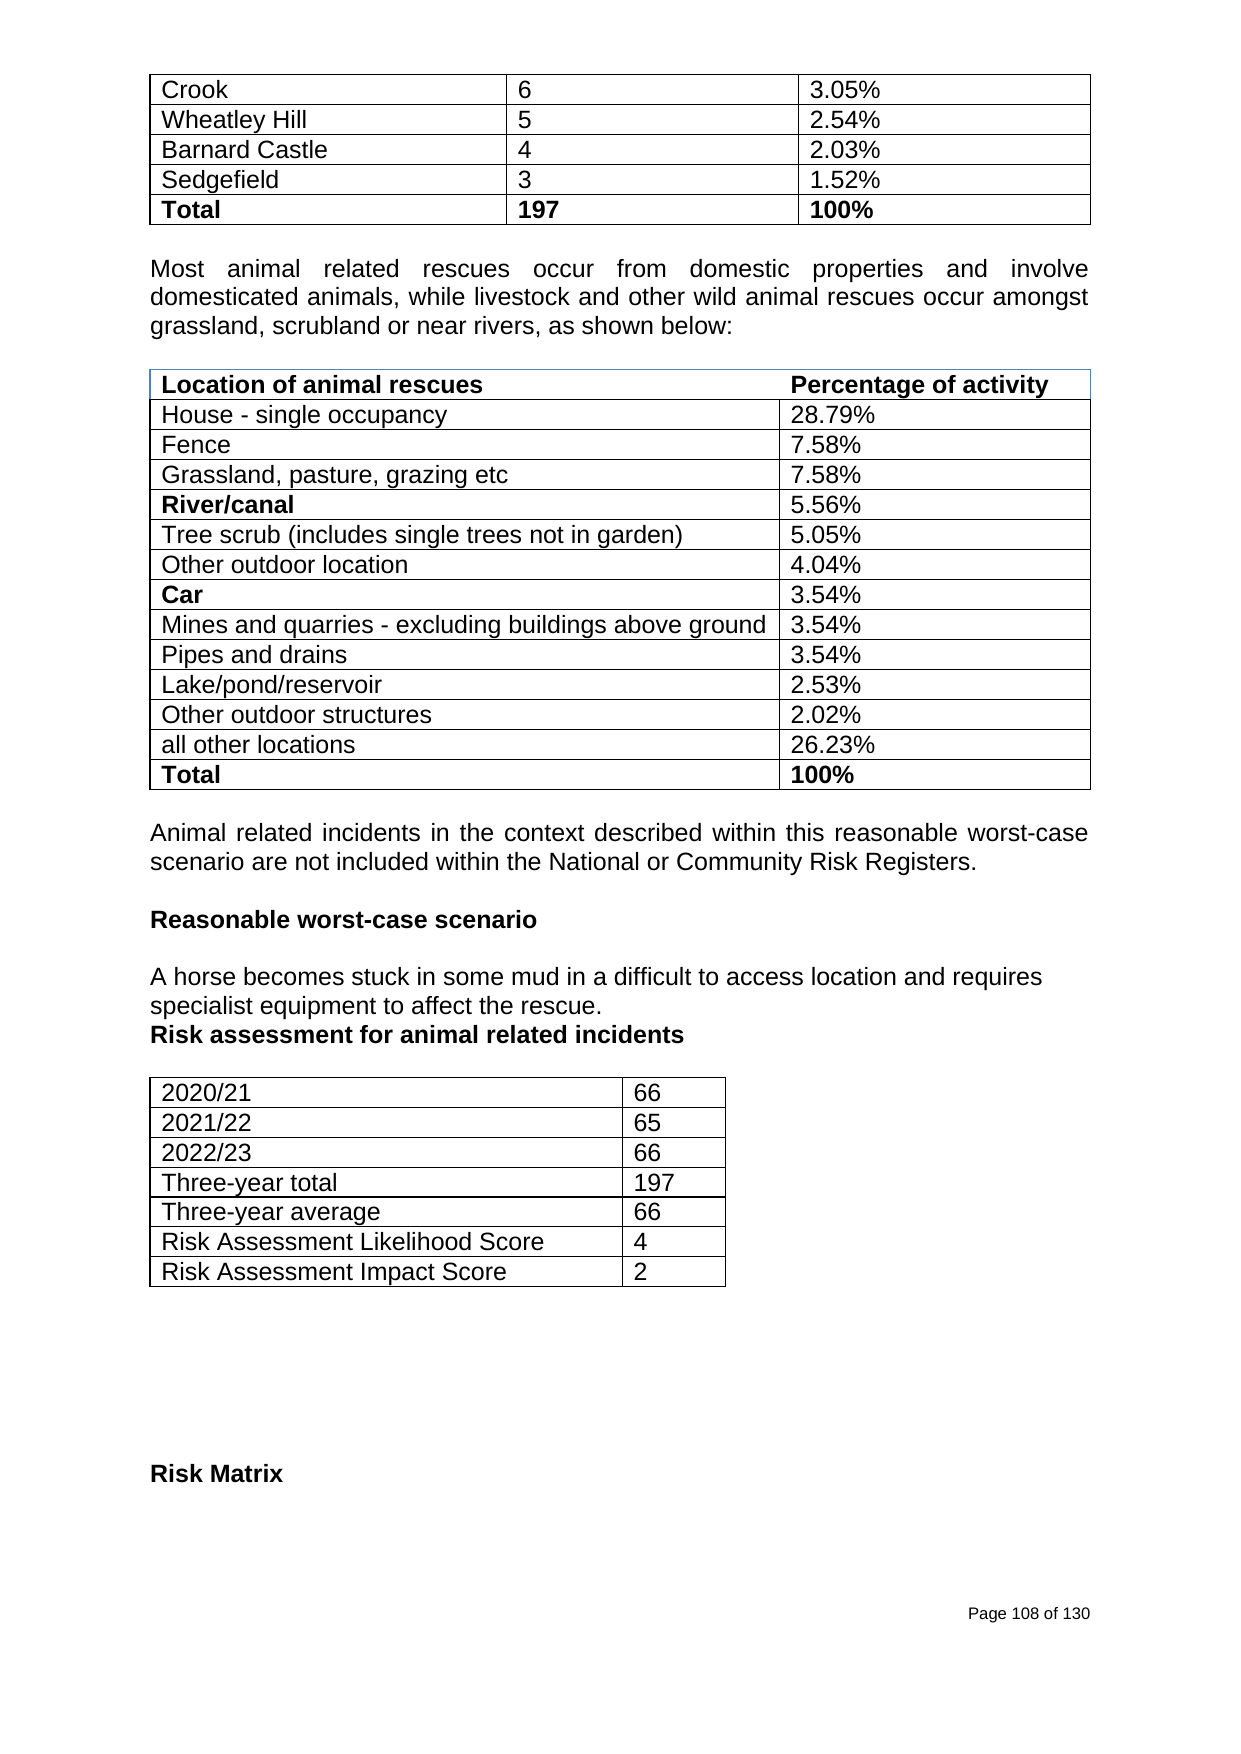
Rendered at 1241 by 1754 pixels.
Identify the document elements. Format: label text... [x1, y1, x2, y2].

table_cell House - single occupancy [151, 400, 779, 429]
table_header Location of animal rescues [151, 370, 779, 399]
table_cell 66 [623, 1198, 725, 1226]
table_cell Car [151, 580, 779, 609]
table_cell 2022/23 [151, 1138, 622, 1167]
table_cell 100% [780, 760, 1090, 789]
table_header 2020/21 [151, 1078, 622, 1107]
table_cell 4.04% [780, 550, 1090, 579]
table_cell 5.05% [780, 520, 1090, 549]
table_cell Pipes and drains [151, 640, 779, 669]
text Animal related incidents in the context described within this reasonable worst-case scenario are not included within the National or Community Risk Registers. [150, 818, 1090, 876]
table_cell Total [151, 760, 779, 789]
table_cell 2.02% [780, 700, 1090, 729]
table_cell Crook [151, 75, 506, 104]
text Risk Matrix [150, 1459, 1090, 1488]
text Risk assessment for animal related incidents [150, 1020, 1090, 1048]
table_cell Fence [151, 430, 779, 459]
table_cell 3.54% [780, 610, 1090, 639]
table_cell Other outdoor location [151, 550, 779, 579]
table_cell 2.53% [780, 670, 1090, 699]
text Most animal related rescues occur from domestic properties and involve domesticated animals, while livestock and other wild animal rescues occur amongst grassland, scrubland or near rivers, as shown below: [150, 254, 1090, 340]
table_cell Barnard Castle [151, 135, 506, 164]
table_cell 7.58% [780, 430, 1090, 459]
table_cell Risk Assessment Likelihood Score [151, 1227, 622, 1256]
table_cell 26.23% [780, 730, 1090, 759]
table_cell 5 [507, 105, 798, 134]
table_cell 2021/22 [151, 1108, 622, 1137]
table_cell all other locations [151, 730, 779, 759]
table_cell 7.58% [780, 460, 1090, 489]
table_cell Other outdoor structures [151, 700, 779, 729]
table_header Percentage of activity [779, 370, 1090, 399]
table_cell 4 [507, 135, 798, 164]
table_cell 2.03% [799, 135, 1090, 164]
table_cell 6 [507, 75, 798, 104]
table_cell 3.05% [799, 75, 1090, 104]
table_cell Lake/pond/reservoir [151, 670, 779, 699]
table_cell Risk Assessment Impact Score [151, 1257, 622, 1286]
table_cell Mines and quarries - excluding buildings above ground [151, 610, 779, 639]
table_cell Total [151, 195, 506, 224]
table_cell Sedgefield [151, 165, 506, 194]
table_cell Three-year total [151, 1168, 622, 1196]
table_cell 3 [507, 165, 798, 194]
table_cell Tree scrub (includes single trees not in garden) [151, 520, 779, 549]
table_cell 66 [623, 1138, 725, 1167]
table_cell 4 [623, 1227, 725, 1256]
table_cell 65 [623, 1108, 725, 1137]
table_cell Grassland, pasture, grazing etc [151, 460, 779, 489]
text Reasonable worst-case scenario [150, 905, 1090, 933]
table_cell 3.54% [780, 640, 1090, 669]
table_cell 197 [507, 195, 798, 224]
table_cell Three-year average [151, 1198, 622, 1226]
table_cell 1.52% [799, 165, 1090, 194]
table_cell 28.79% [780, 400, 1090, 429]
table_cell 3.54% [780, 580, 1090, 609]
table_cell 5.56% [780, 490, 1090, 519]
text A horse becomes stuck in some mud in a difficult to access location and requires specialist equipment to affect the rescue. [150, 962, 1090, 1020]
table_cell 100% [799, 195, 1090, 224]
table_cell Wheatley Hill [151, 105, 506, 134]
table_cell 2 [623, 1257, 725, 1286]
table_header 66 [623, 1078, 725, 1107]
table_cell River/canal [151, 490, 779, 519]
table_cell 2.54% [799, 105, 1090, 134]
table_cell 197 [623, 1168, 725, 1196]
